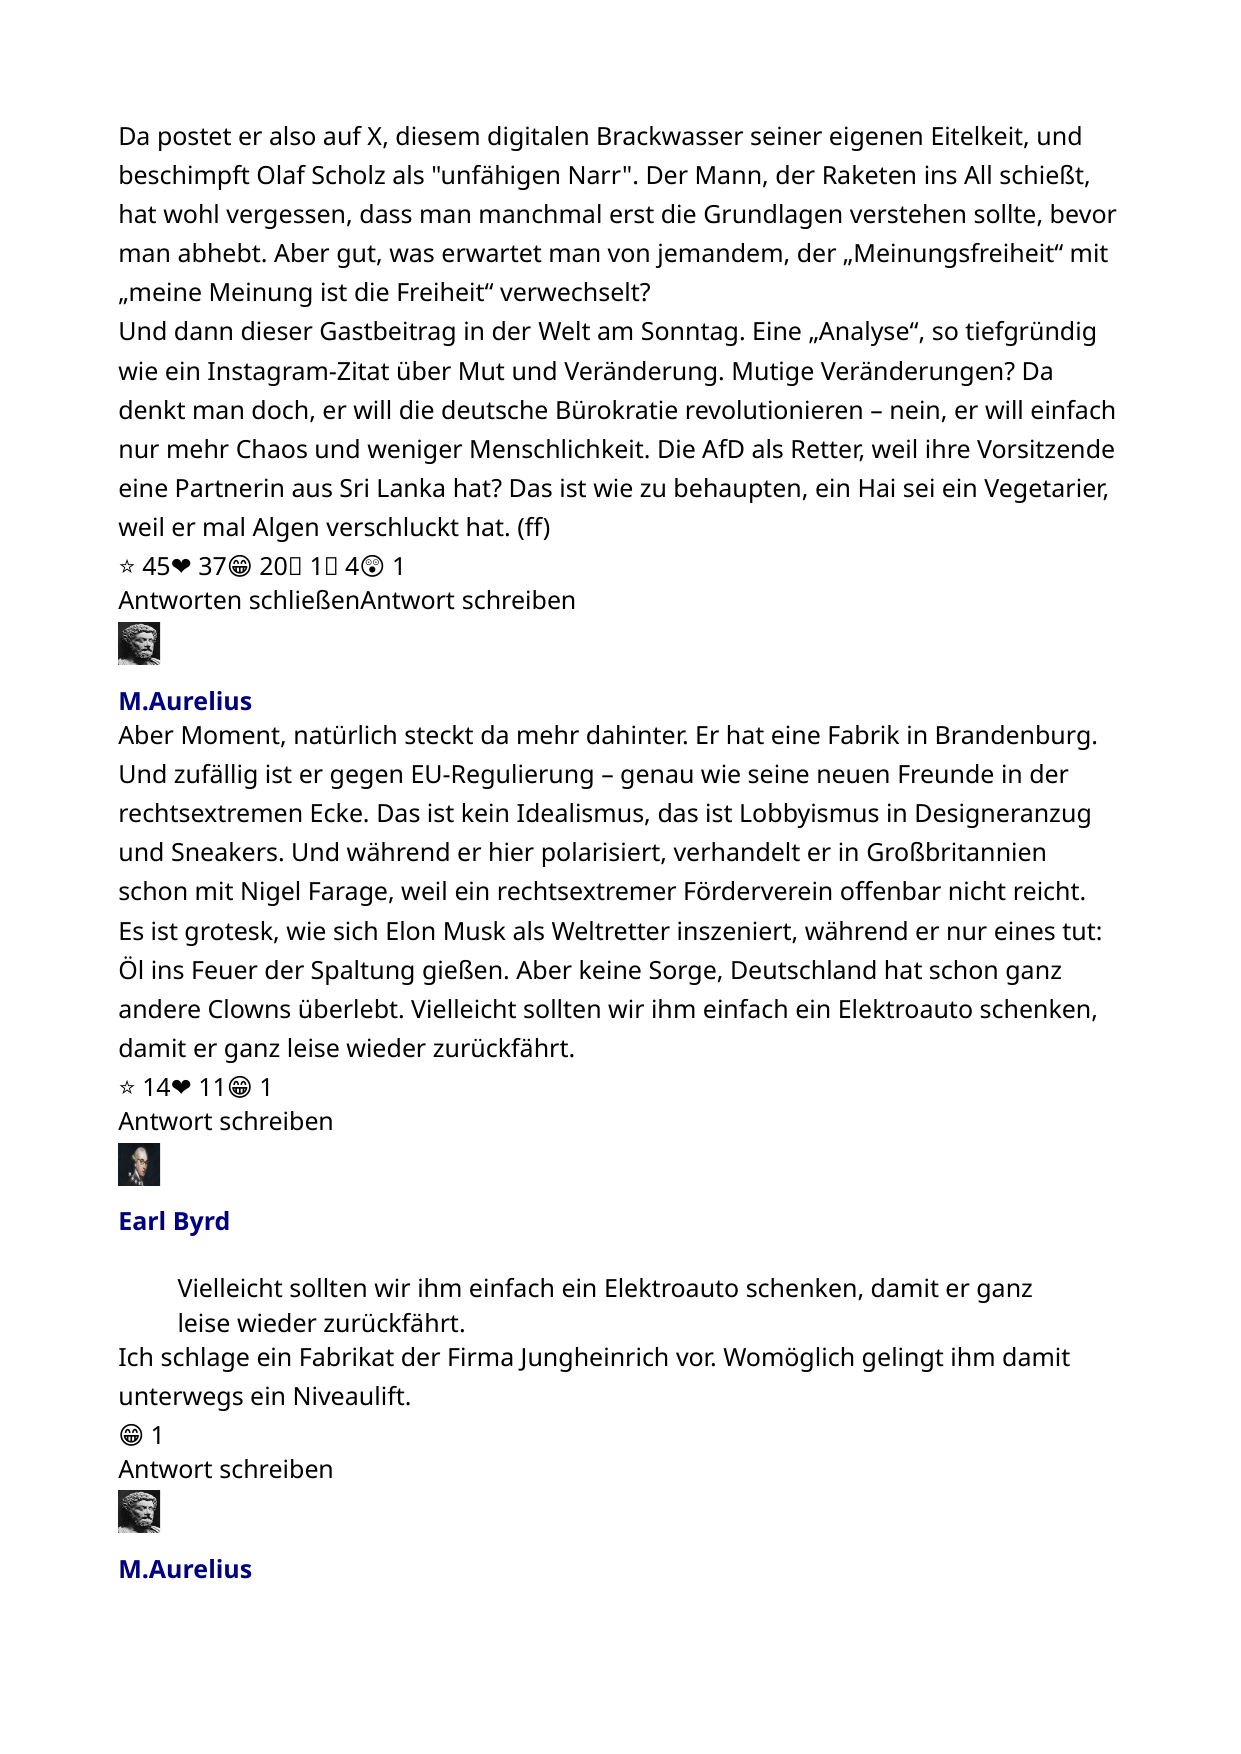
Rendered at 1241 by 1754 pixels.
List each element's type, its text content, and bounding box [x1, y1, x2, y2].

text 😁 1 [118, 1418, 1122, 1452]
subtitle M.Aurelius [118, 683, 1122, 717]
picture [118, 1143, 161, 1186]
subtitle Earl Byrd [118, 1204, 1122, 1238]
text ⭐️ 45❤️ 37😁 20🙁 1🤨 4😲 1 [118, 549, 1122, 583]
text Antwort schreiben [118, 1452, 1122, 1486]
text Es ist grotesk, wie sich Elon Musk als Weltretter inszeniert, während er nur eines tut: Öl ins Feuer der Spaltung gießen. Aber keine Sorge, Deutschland hat schon ganz andere Clowns überlebt. Vielleicht sollten wir ihm einfach ein Elektroauto schenken, damit er ganz leise wieder zurückfährt. [118, 913, 1122, 1065]
picture [118, 1490, 161, 1533]
text Antwort schreiben [118, 1104, 1122, 1138]
text Aber Moment, natürlich steckt da mehr dahinter. Er hat eine Fabrik in Brandenburg. Und zufällig ist er gegen EU-Regulierung – genau wie seine neuen Freunde in der rechtsextremen Ecke. Das ist kein Idealismus, das ist Lobbyismus in Designeranzug und Sneakers. Und während er hier polarisiert, verhandelt er in Großbritannien schon mit Nigel Farage, weil ein rechtsextremer Förderverein offenbar nicht reicht. [118, 717, 1122, 908]
text ⭐️ 14❤️ 11😁 1 [118, 1070, 1122, 1104]
picture [118, 622, 161, 665]
text Ich schlage ein Fabrikat der Firma Jungheinrich vor. Womöglich gelingt ihm damit unterwegs ein Niveaulift. [118, 1339, 1122, 1412]
text Vielleicht sollten wir ihm einfach ein Elektroauto schenken, damit er ganz leise wieder zurückfährt. [177, 1271, 1063, 1339]
subtitle M.Aurelius [118, 1552, 1122, 1586]
text Da postet er also auf X, diesem digitalen Brackwasser seiner eigenen Eitelkeit, und beschimpft Olaf Scholz als "unfähigen Narr". Der Mann, der Raketen ins All schießt, hat wohl vergessen, dass man manchmal erst die Grundlagen verstehen sollte, bevor man abhebt. Aber gut, was erwartet man von jemandem, der „Meinungsfreiheit“ mit „meine Meinung ist die Freiheit“ verwechselt? [118, 118, 1122, 309]
text Und dann dieser Gastbeitrag in der Welt am Sonntag. Eine „Analyse“, so tiefgründig wie ein Instagram-Zitat über Mut und Veränderung. Mutige Veränderungen? Da denkt man doch, er will die deutsche Bürokratie revolutionieren – nein, er will einfach nur mehr Chaos und weniger Menschlichkeit. Die AfD als Retter, weil ihre Vorsitzende eine Partnerin aus Sri Lanka hat? Das ist wie zu behaupten, ein Hai sei ein Vegetarier, weil er mal Algen verschluckt hat. (ff) [118, 314, 1122, 544]
text Antworten schließenAntwort schreiben [118, 583, 1122, 617]
